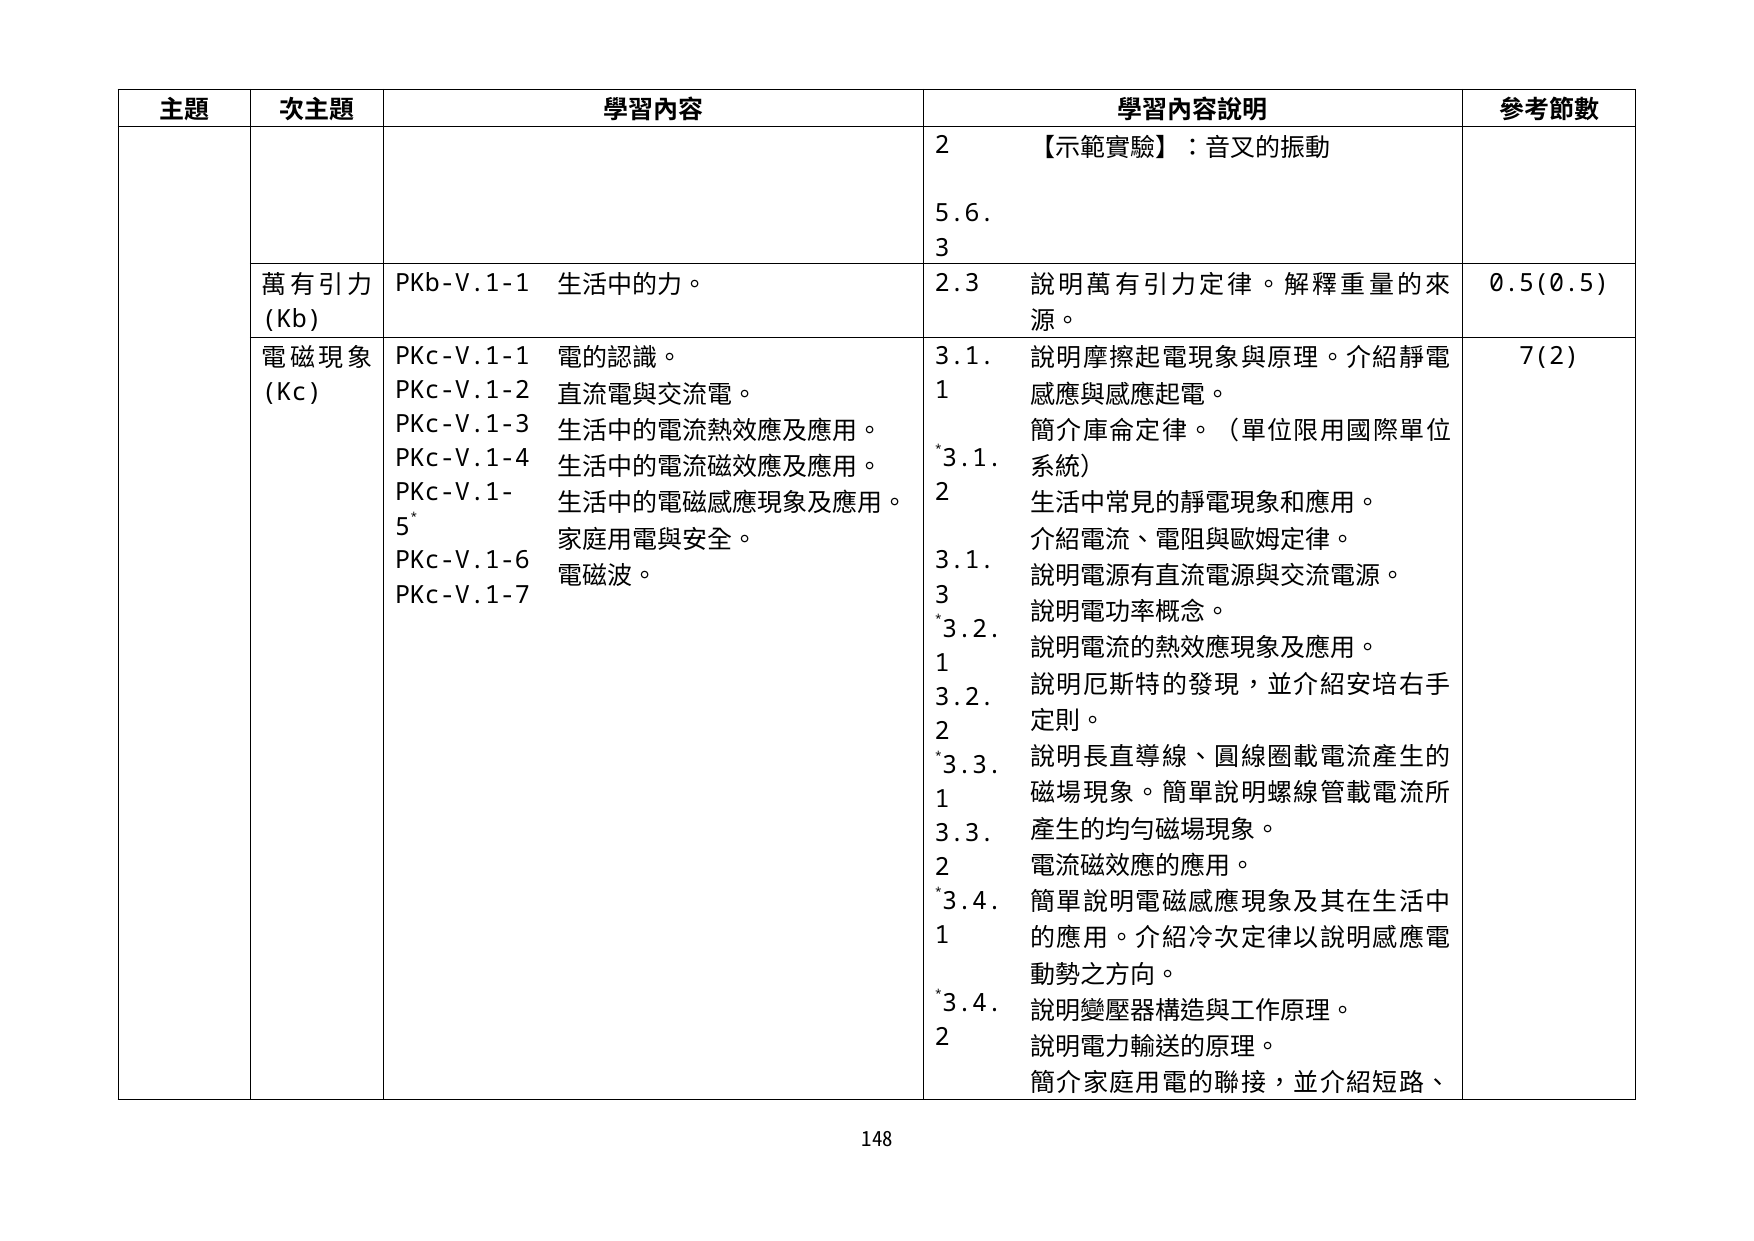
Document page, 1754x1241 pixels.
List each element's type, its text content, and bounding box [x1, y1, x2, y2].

table_cell 【示範實驗】：音叉的振動 [1019, 127, 1462, 263]
table_header 參考節數 [1463, 90, 1635, 126]
table_header 學習內容 [384, 90, 923, 126]
table_cell 2.3 [924, 264, 1019, 337]
table_cell [119, 127, 250, 1099]
table_cell 7(2) [1463, 338, 1635, 1099]
table_cell 0.5(0.5) [1463, 264, 1635, 337]
table_cell [251, 127, 383, 263]
table_header 次主題 [251, 90, 383, 126]
table_cell PKb-V.1-1 [384, 264, 546, 337]
table_cell 說明萬有引力定律。解釋重量的來源。 [1019, 264, 1462, 337]
table_cell 說明摩擦起電現象與原理。介紹靜電感應與感應起電。 簡介庫侖定律。（單位限用國際單位系統） 生活中常見的靜電現象和應用。 介紹電流、電阻與歐姆定律。 說明電源有直流電源與交流電源。 說明電功率概念。 說明電流的熱效應現象及應用。 說明厄斯特的發現，並介紹安培右手定則。 說明長直導線、圓線圈載電流產生的磁場現象。簡單說明螺線管載電流所產生的均勻磁場現象。 電流磁效應的應用。 簡單說明電磁感應現象及其在生活中的應用。介紹冷次定律以說明感應電動勢之方向。 說明變壓器構造與工作原理。 說明電力輸送的原理。 簡介家庭用電的聯接，並介紹短路、 [1019, 338, 1462, 1099]
table_cell [384, 127, 546, 263]
table_cell [1463, 127, 1635, 263]
table_cell 電磁現象 (Kc) [251, 338, 383, 1099]
table_header 主題 [119, 90, 250, 126]
table_cell PKc-V.1-1 PKc-V.1-2 PKc-V.1-3 PKc-V.1-4 PKc-V.1-5* PKc-V.1-6 PKc-V.1-7 [384, 338, 546, 1099]
table_cell 3.1.1 *3.1.2 3.1.3 *3.2.1 3.2.2 *3.3.1 3.3.2 *3.4.1 *3.4.2 [924, 338, 1019, 1099]
table_cell 2 5.6.3 [924, 127, 1019, 263]
table_cell [546, 127, 923, 263]
table_cell 萬有引力 (Kb) [251, 264, 383, 337]
table_cell 電的認識。 直流電與交流電。 生活中的電流熱效應及應用。 生活中的電流磁效應及應用。 生活中的電磁感應現象及應用。 家庭用電與安全。 電磁波。 [546, 338, 923, 1099]
table_header 學習內容說明 [924, 90, 1462, 126]
table_cell 生活中的力。 [546, 264, 923, 337]
